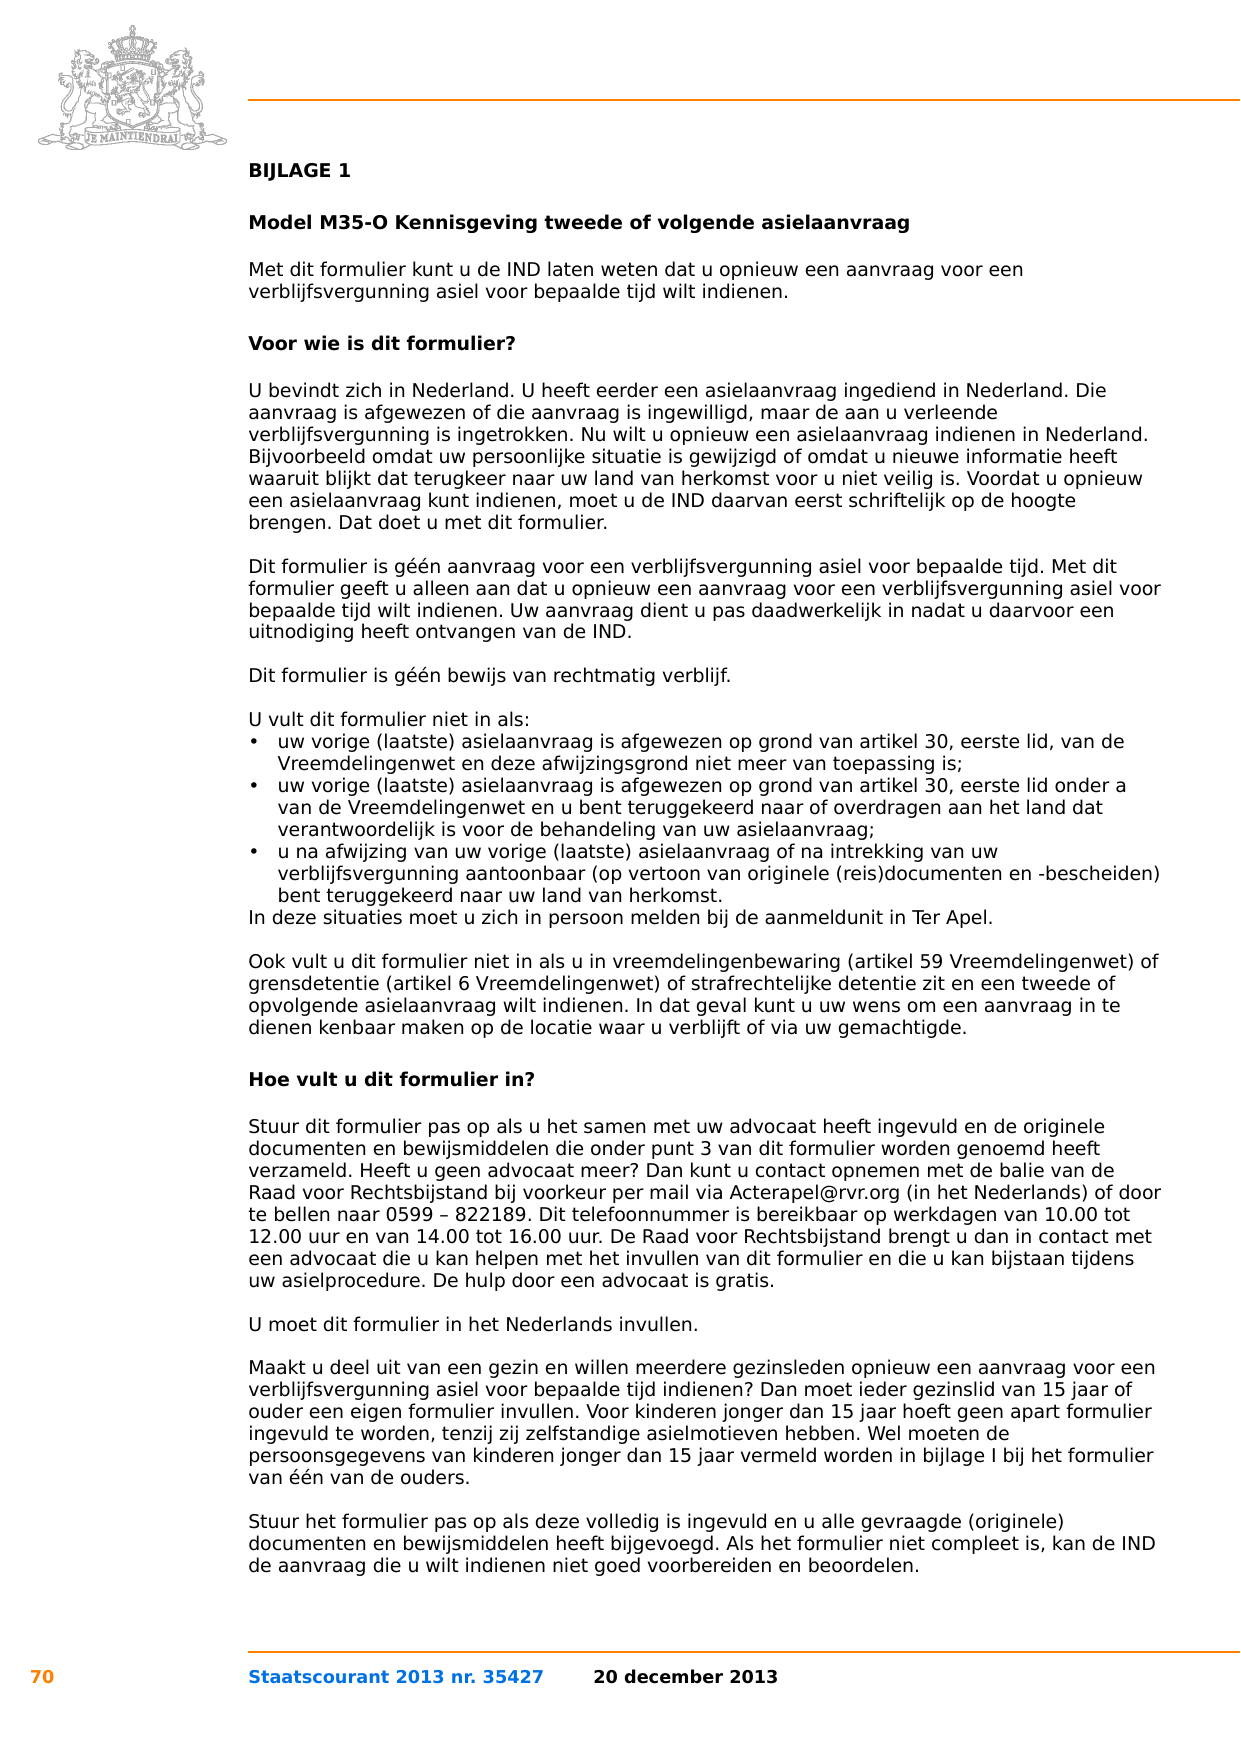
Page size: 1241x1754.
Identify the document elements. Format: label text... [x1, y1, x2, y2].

text U moet dit formulier in het Nederlands invullen. [248, 1313, 1163, 1335]
text • uw vorige (laatste) asielaanvraag is afgewezen op grond van artikel 30, eerste lid onder a van de Vreemdelingenwet en u bent teruggekeerd naar of overdragen aan het land dat verantwoordelijk is voor de behandeling van uw asielaanvraag; [248, 775, 1163, 841]
subtitle BIJLAGE 1 [248, 160, 1163, 182]
text In deze situaties moet u zich in persoon melden bij de aanmeldunit in Ter Apel. [248, 907, 1163, 929]
subtitle Model M35-O Kennisgeving tweede of volgende asielaanvraag [248, 212, 1163, 234]
subtitle Voor wie is dit formulier? [248, 333, 1163, 355]
text Dit formulier is géén bewijs van rechtmatig verblijf. [248, 665, 1163, 687]
picture [38, 25, 227, 150]
text Ook vult u dit formulier niet in als u in vreemdelingenbewaring (artikel 59 Vreemdelingenwet) of grensdetentie (artikel 6 Vreemdelingenwet) of strafrechtelijke detentie zit en een tweede of opvolgende asielaanvraag wilt indienen. In dat geval kunt u uw wens om een aanvraag in te dienen kenbaar maken op de locatie waar u verblijft of via uw gemachtigde. [248, 951, 1163, 1039]
text U bevindt zich in Nederland. U heeft eerder een asielaanvraag ingediend in Nederland. Die aanvraag is afgewezen of die aanvraag is ingewilligd, maar de aan u verleende verblijfsvergunning is ingetrokken. Nu wilt u opnieuw een asielaanvraag indienen in Nederland. Bijvoorbeeld omdat uw persoonlijke situatie is gewijzigd of omdat u nieuwe informatie heeft waaruit blijkt dat terugkeer naar uw land van herkomst voor u niet veilig is. Voordat u opnieuw een asielaanvraag kunt indienen, moet u de IND daarvan eerst schriftelijk op de hoogte brengen. Dat doet u met dit formulier. [248, 380, 1163, 534]
text Maakt u deel uit van een gezin en willen meerdere gezinsleden opnieuw een aanvraag voor een verblijfsvergunning asiel voor bepaalde tijd indienen? Dan moet ieder gezinslid van 15 jaar of ouder een eigen formulier invullen. Voor kinderen jonger dan 15 jaar hoeft geen apart formulier ingevuld te worden, tenzij zij zelfstandige asielmotieven hebben. Wel moeten de persoonsgegevens van kinderen jonger dan 15 jaar vermeld worden in bijlage I bij het formulier van één van de ouders. [248, 1357, 1163, 1489]
text • uw vorige (laatste) asielaanvraag is afgewezen op grond van artikel 30, eerste lid, van de Vreemdelingenwet en deze afwijzingsgrond niet meer van toepassing is; [248, 731, 1163, 775]
subtitle Hoe vult u dit formulier in? [248, 1069, 1163, 1091]
text Met dit formulier kunt u de IND laten weten dat u opnieuw een aanvraag voor een verblijfsvergunning asiel voor bepaalde tijd wilt indienen. [248, 259, 1163, 303]
text U vult dit formulier niet in als: [248, 709, 1163, 731]
text Stuur dit formulier pas op als u het samen met uw advocaat heeft ingevuld en de originele documenten en bewijsmiddelen die onder punt 3 van dit formulier worden genoemd heeft verzameld. Heeft u geen advocaat meer? Dan kunt u contact opnemen met de balie van de Raad voor Rechtsbijstand bij voorkeur per mail via Acterapel@rvr.org (in het Nederlands) of door te bellen naar 0599 – 822189. Dit telefoonnummer is bereikbaar op werkdagen van 10.00 tot 12.00 uur en van 14.00 tot 16.00 uur. De Raad voor Rechtsbijstand brengt u dan in contact met een advocaat die u kan helpen met het invullen van dit formulier en die u kan bijstaan tijdens uw asielprocedure. De hulp door een advocaat is gratis. [248, 1116, 1163, 1292]
text Stuur het formulier pas op als deze volledig is ingevuld en u alle gevraagde (originele) documenten en bewijsmiddelen heeft bijgevoegd. Als het formulier niet compleet is, kan de IND de aanvraag die u wilt indienen niet goed voorbereiden en beoordelen. [248, 1511, 1163, 1577]
text Dit formulier is géén aanvraag voor een verblijfsvergunning asiel voor bepaalde tijd. Met dit formulier geeft u alleen aan dat u opnieuw een aanvraag voor een verblijfsvergunning asiel voor bepaalde tijd wilt indienen. Uw aanvraag dient u pas daadwerkelijk in nadat u daarvoor een uitnodiging heeft ontvangen van de IND. [248, 556, 1163, 643]
text • u na afwijzing van uw vorige (laatste) asielaanvraag of na intrekking van uw verblijfsvergunning aantoonbaar (op vertoon van originele (reis)documenten en -bescheiden) bent teruggekeerd naar uw land van herkomst. [248, 841, 1163, 907]
